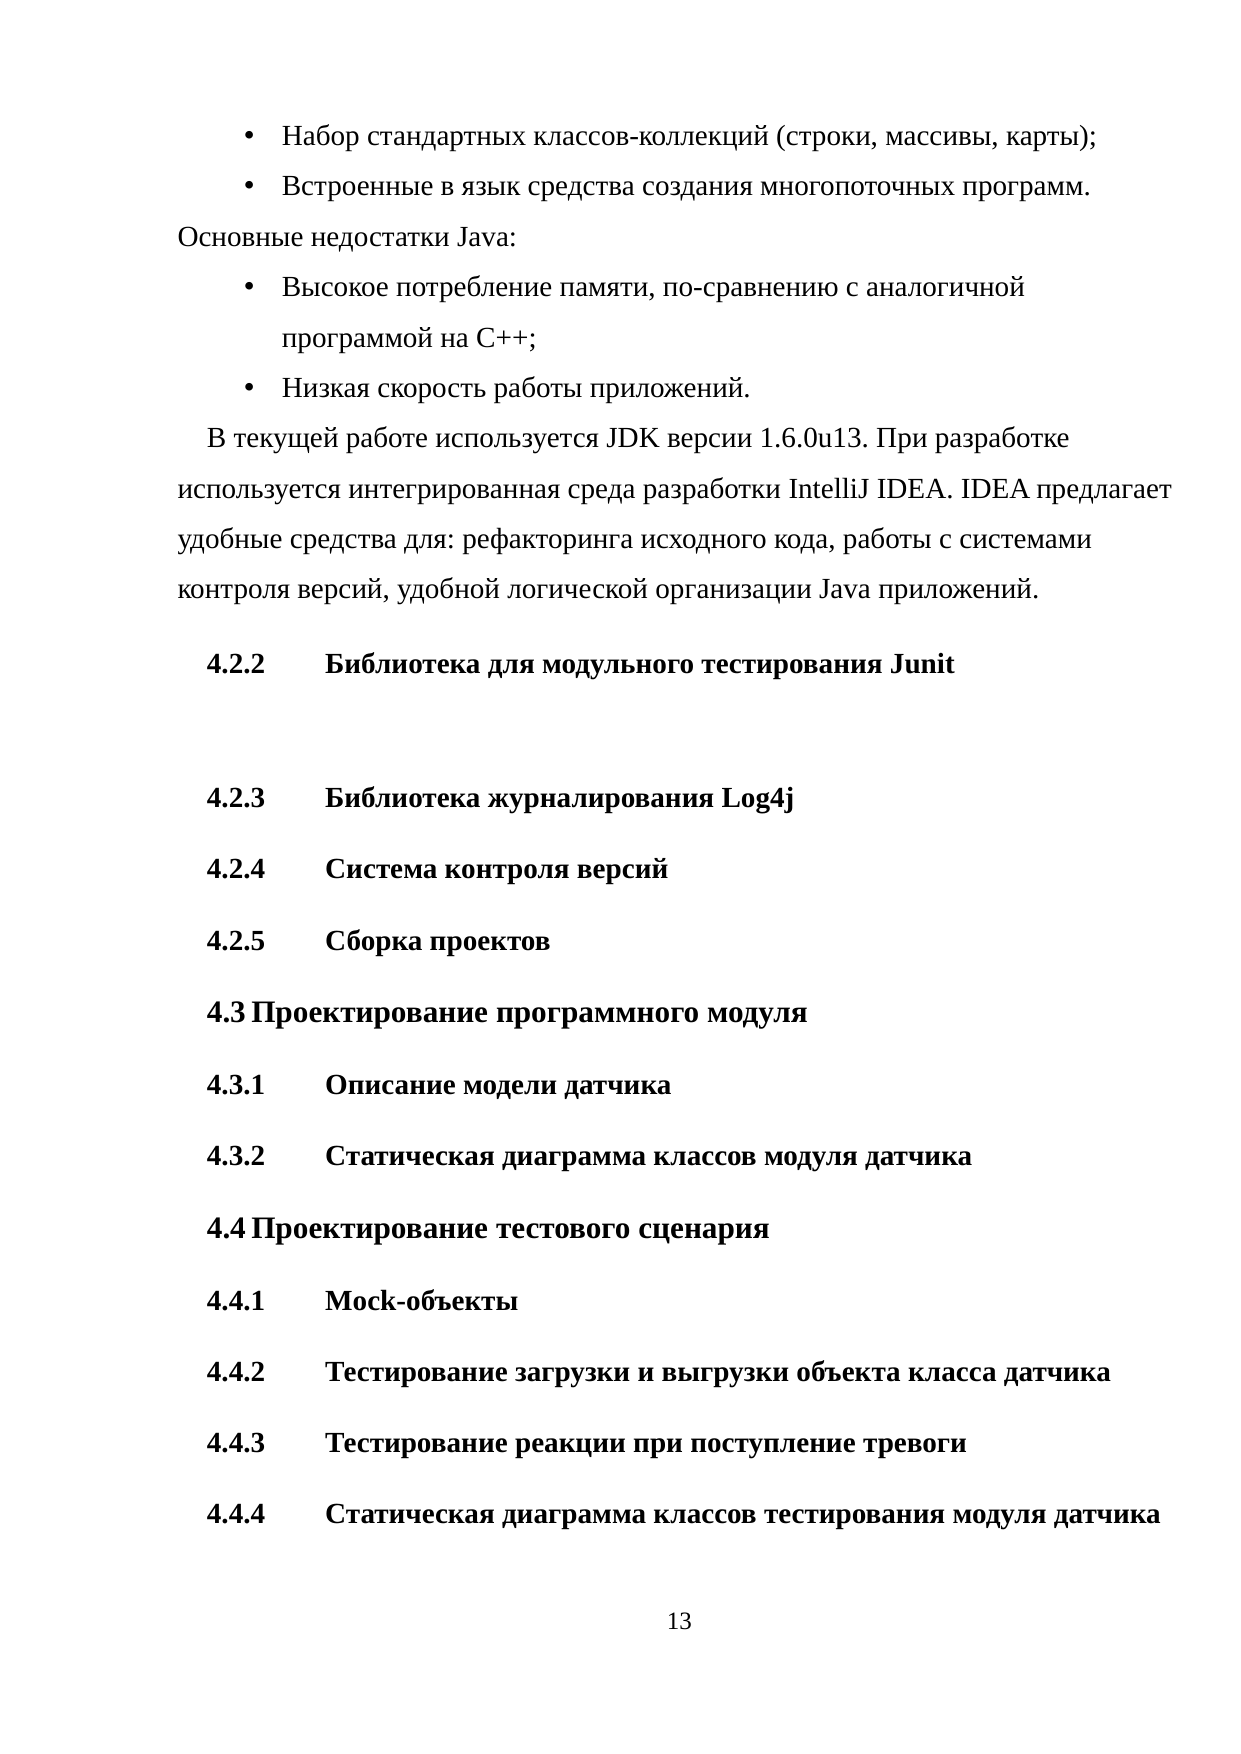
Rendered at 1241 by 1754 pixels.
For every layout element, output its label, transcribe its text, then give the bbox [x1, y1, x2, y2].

text В текущей работе используется JDK версии 1.6.0u13. При разработке используется интегрированная среда разработки IntelliJ IDEA. IDEA предлагает удобные средства для: рефакторинга исходного кода, работы с системами контроля версий, удобной логической организации Java приложений. [177, 420, 1181, 605]
subtitle Библиотека для модульного тестирования Junit [177, 647, 1181, 680]
list Низкая скорость работы приложений. [244, 370, 1181, 404]
subtitle Проектирование тестового сценария [177, 1209, 1181, 1245]
list Высокое потребление памяти, по-сравнению с аналогичной программой на C++; [244, 269, 1181, 353]
subtitle Тестирование реакции при поступление тревоги [177, 1425, 1181, 1458]
subtitle Сборка проектов [177, 923, 1181, 956]
subtitle Система контроля версий [177, 852, 1181, 885]
subtitle Статическая диаграмма классов модуля датчика [177, 1138, 1181, 1172]
subtitle Библиотека журналирования Log4j [177, 781, 1181, 814]
list Встроенные в язык средства создания многопоточных программ. [244, 168, 1181, 202]
list Набор стандартных классов-коллекций (строки, массивы, карты); [244, 118, 1181, 152]
list Основные недостатки Java: [177, 219, 1181, 252]
subtitle Проектирование программного модуля [177, 994, 1181, 1029]
subtitle Описание модели датчика [177, 1067, 1181, 1101]
subtitle Статическая диаграмма классов тестирования модуля датчика [177, 1496, 1181, 1529]
subtitle Mock-объекты [177, 1283, 1181, 1316]
subtitle Тестирование загрузки и выгрузки объекта класса датчика [177, 1354, 1181, 1387]
